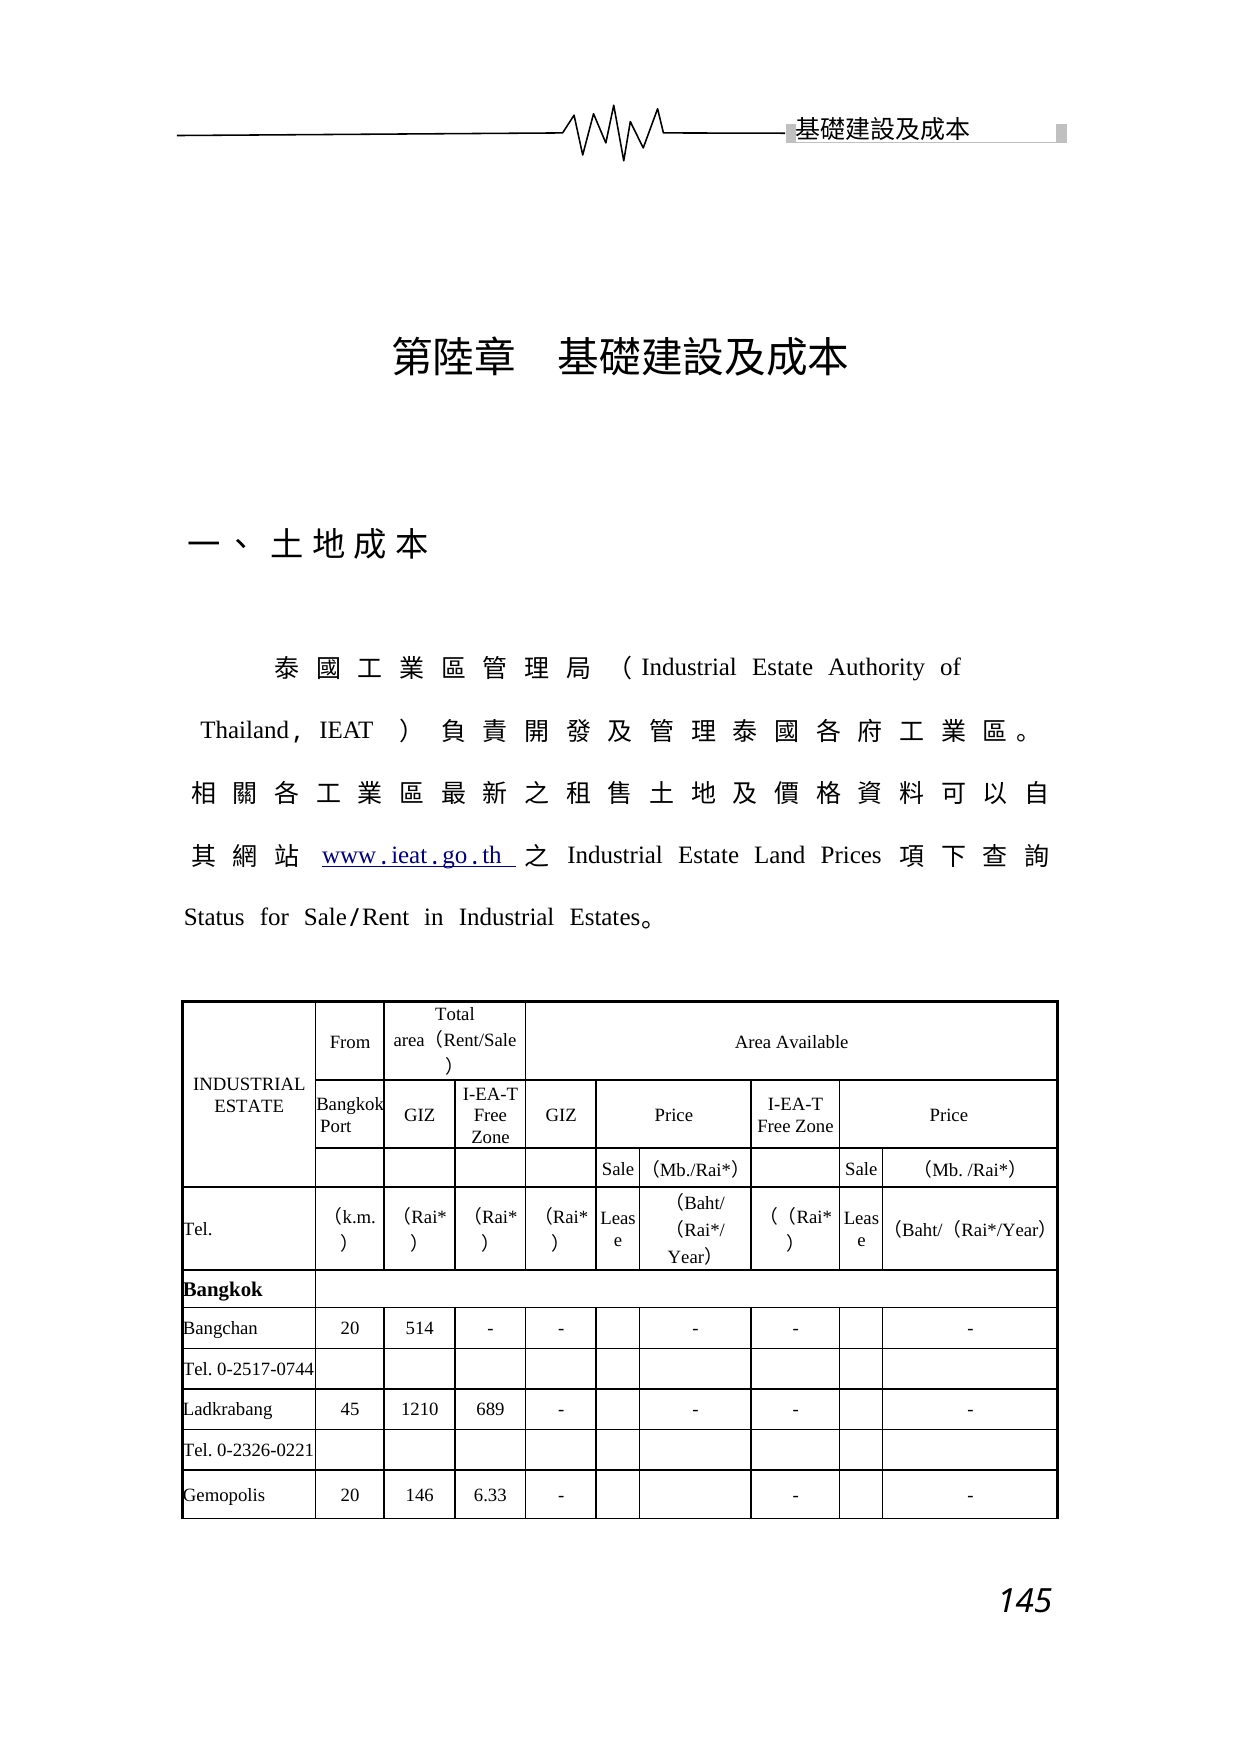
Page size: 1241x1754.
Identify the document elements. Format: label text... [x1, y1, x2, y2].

table_cell - [526, 1308, 595, 1347]
table_cell [640, 1471, 750, 1518]
table_cell - [752, 1308, 839, 1347]
table_header Total area（Rent/Sale） [385, 1003, 525, 1079]
table_cell Bangkok Port [316, 1081, 383, 1147]
table_cell （Baht/（Rai*/Year） [640, 1188, 750, 1269]
table_cell [597, 1390, 639, 1429]
table_cell Sale [840, 1149, 882, 1186]
table_cell [316, 1149, 383, 1186]
table_cell （Mb./Rai*） [640, 1149, 750, 1186]
table_cell [597, 1430, 639, 1469]
table_cell 20 [316, 1308, 383, 1347]
table_cell I-EA-T Free Zone [752, 1081, 839, 1147]
table_cell 689 [456, 1390, 525, 1429]
table_cell [526, 1349, 595, 1388]
table_cell Price [597, 1081, 750, 1147]
table_cell [385, 1349, 454, 1388]
table_cell - [752, 1471, 839, 1518]
table_cell GIZ [385, 1081, 454, 1147]
table_cell Gemopolis [184, 1471, 315, 1518]
table_cell （Rai*） [385, 1188, 454, 1269]
table_cell 514 [385, 1308, 454, 1347]
table_cell [752, 1149, 839, 1186]
table_cell （k.m.） [316, 1188, 383, 1269]
table_cell 20 [316, 1471, 383, 1518]
table_cell （（Rai*） [752, 1188, 839, 1269]
table_cell [840, 1390, 882, 1429]
table_cell [597, 1349, 639, 1388]
table_cell Tel. 0-2326-0221 [184, 1430, 315, 1469]
table_header INDUSTRIAL ESTATE [184, 1003, 315, 1186]
table_header From [316, 1003, 383, 1079]
table_cell [597, 1471, 639, 1518]
table_cell （Baht/（Rai*/Year） [883, 1188, 1056, 1269]
table_cell [316, 1271, 1056, 1307]
table_cell [840, 1430, 882, 1469]
table_cell Sale [597, 1149, 639, 1186]
table_cell [456, 1149, 525, 1186]
table_cell I-EA-T Free Zone [456, 1081, 525, 1147]
table_cell - [526, 1390, 595, 1429]
table_cell - [883, 1390, 1056, 1429]
table_cell [883, 1430, 1056, 1469]
table_cell Tel. [184, 1188, 315, 1269]
text 一、土地成本 [183, 500, 1058, 563]
table_cell - [883, 1471, 1056, 1518]
table_cell [840, 1471, 882, 1518]
table_cell 146 [385, 1471, 454, 1518]
table_cell - [456, 1308, 525, 1347]
table_cell （Mb. /Rai*） [883, 1149, 1056, 1186]
table_cell [456, 1430, 525, 1469]
table_cell - [526, 1471, 595, 1518]
table_cell Bangkok [184, 1271, 315, 1307]
text 第陸章 基礎建設及成本 [183, 313, 1058, 375]
text 泰國工業區管理局（Industrial Estate Authority of Thailand, IEAT）負責開發及管理泰國各府工業區。相關各工業區最新之租售土地及價格資料可以自其網站www.ieat.go.th之Industrial Estate Land Prices項下查詢Status for Sale/Rent in Industrial Estates。 [183, 625, 1058, 938]
table_cell （Rai*） [456, 1188, 525, 1269]
table_cell GIZ [526, 1081, 595, 1147]
table_cell Lease [597, 1188, 639, 1269]
table_header Area Available [526, 1003, 1056, 1079]
table_cell [316, 1430, 383, 1469]
table_cell - [883, 1308, 1056, 1347]
table_cell [526, 1430, 595, 1469]
table_cell [640, 1430, 750, 1469]
table_cell [840, 1349, 882, 1388]
table_cell Price [840, 1081, 1056, 1147]
table_cell Lease [840, 1188, 882, 1269]
table_cell [840, 1308, 882, 1347]
table_cell [883, 1349, 1056, 1388]
table_cell Tel. 0-2517-0744 [184, 1349, 315, 1388]
table_cell - [752, 1390, 839, 1429]
table_cell Bangchan [184, 1308, 315, 1347]
table_cell [385, 1430, 454, 1469]
table_cell [597, 1308, 639, 1347]
table_cell [526, 1149, 595, 1186]
table_cell [456, 1349, 525, 1388]
table_cell [752, 1349, 839, 1388]
table_cell 1210 [385, 1390, 454, 1429]
table_cell [385, 1149, 454, 1186]
table_cell [316, 1349, 383, 1388]
table_cell [752, 1430, 839, 1469]
table_cell 6.33 [456, 1471, 525, 1518]
table_cell （Rai*） [526, 1188, 595, 1269]
table_cell Ladkrabang [184, 1390, 315, 1429]
table_cell 45 [316, 1390, 383, 1429]
table_cell - [640, 1390, 750, 1429]
table_cell - [640, 1308, 750, 1347]
table_cell [640, 1349, 750, 1388]
